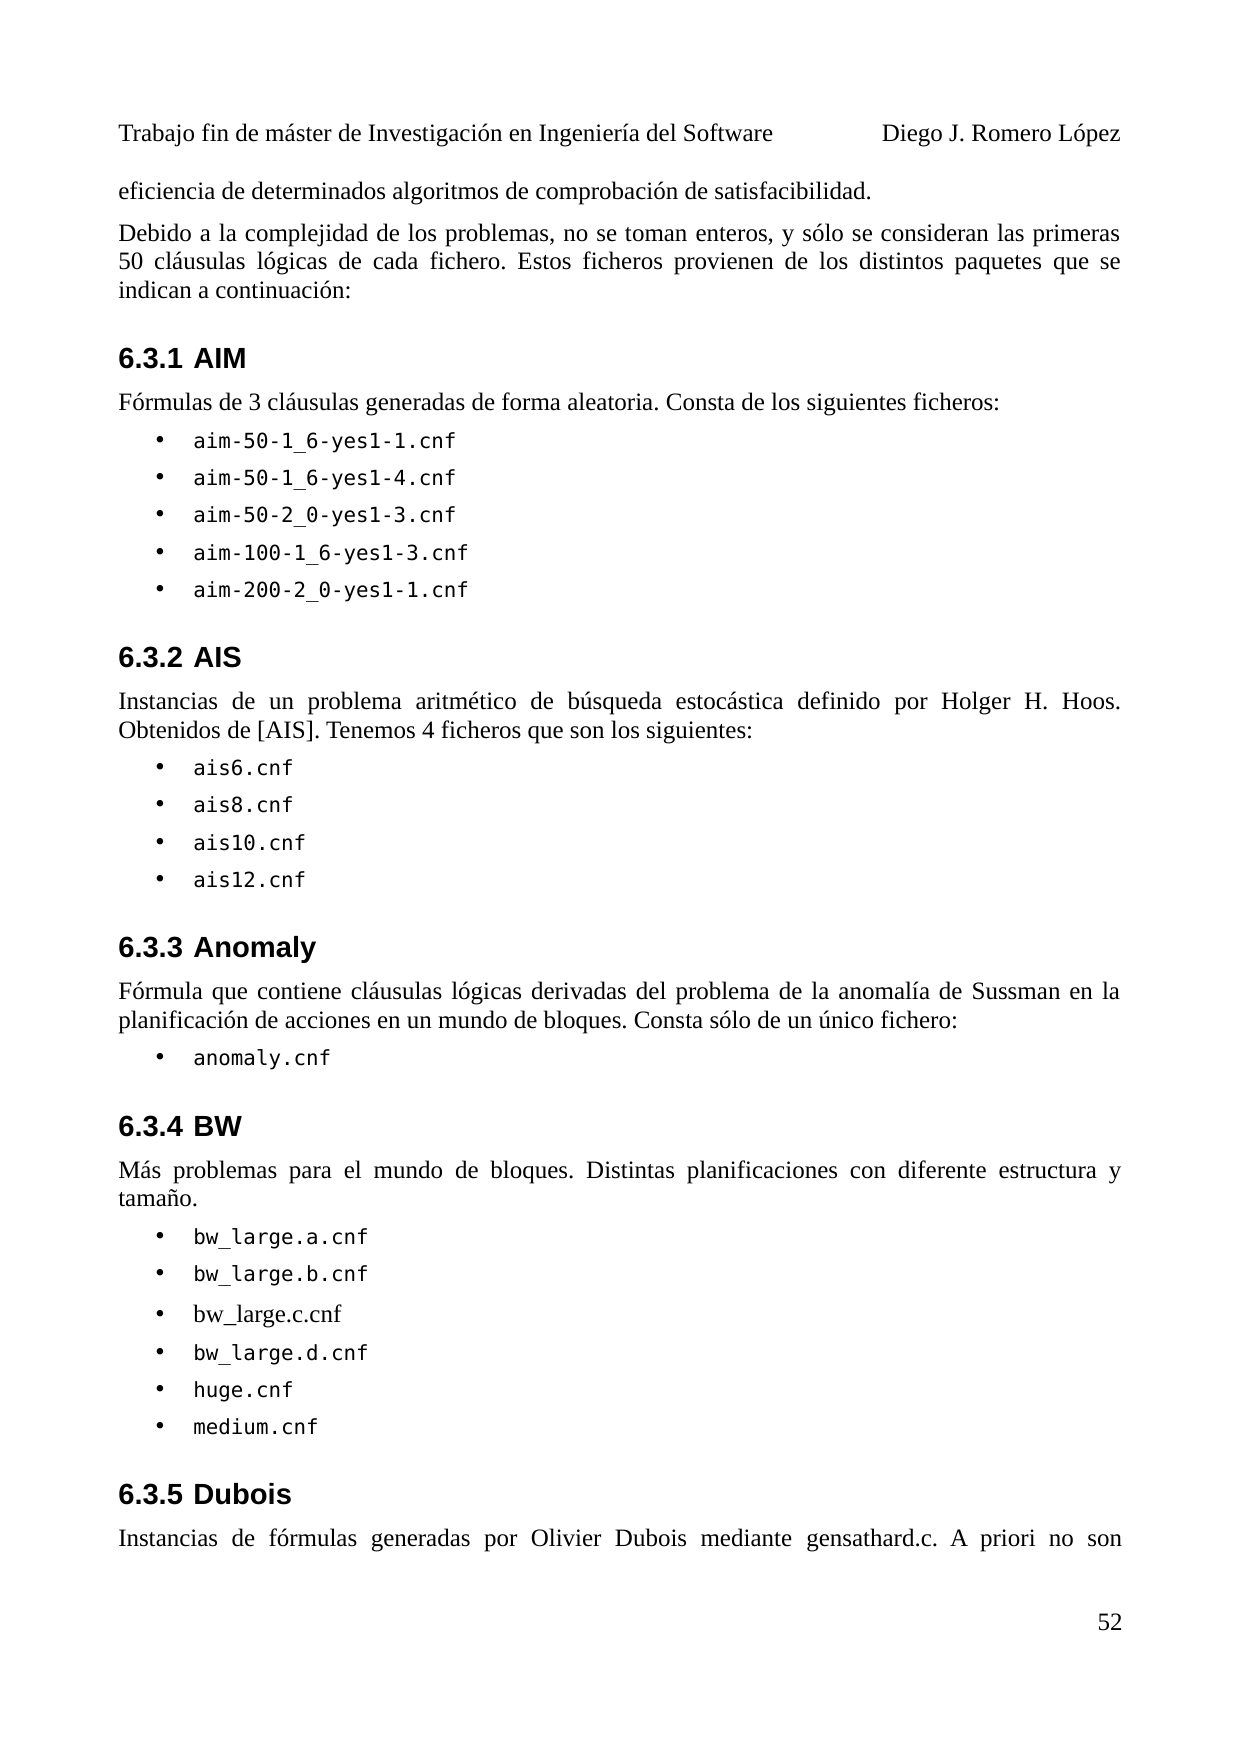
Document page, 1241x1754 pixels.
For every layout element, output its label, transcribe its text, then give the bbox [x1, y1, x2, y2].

list aim-50-2_0-yes1-3.cnf [156, 503, 1122, 528]
text Instancias de fórmulas generadas por Olivier Dubois mediante gensathard.c. A priori no son [118, 1523, 1122, 1552]
list aim-200-2_0-yes1-1.cnf [156, 578, 1122, 603]
text Más problemas para el mundo de bloques. Distintas planificaciones con diferente estructura y tamaño. [118, 1155, 1122, 1212]
list bw_large.a.cnf [156, 1225, 1122, 1249]
text eficiencia de determinados algoritmos de comprobación de satisfacibilidad. [118, 176, 1122, 205]
subtitle Dubois [118, 1477, 1122, 1511]
list medium.cnf [156, 1415, 1122, 1440]
list huge.cnf [156, 1378, 1122, 1403]
text Debido a la complejidad de los problemas, no se toman enteros, y sólo se consideran las primeras 50 cláusulas lógicas de cada fichero. Estos ficheros provienen de los distintos paquetes que se indican a continuación: [118, 218, 1122, 304]
subtitle AIS [118, 640, 1122, 674]
list aim-100-1_6-yes1-3.cnf [156, 541, 1122, 565]
list bw_large.c.cnf [156, 1299, 1122, 1328]
subtitle Anomaly [118, 930, 1122, 964]
list ais6.cnf [156, 756, 1122, 781]
list ais8.cnf [156, 793, 1122, 818]
list ais12.cnf [156, 868, 1122, 893]
list bw_large.b.cnf [156, 1262, 1122, 1287]
subtitle BW [118, 1109, 1122, 1142]
subtitle AIM [118, 341, 1122, 375]
list aim-50-1_6-yes1-4.cnf [156, 466, 1122, 491]
text Fórmulas de 3 cláusulas generadas de forma aleatoria. Consta de los siguientes ficheros: [118, 387, 1122, 416]
list anomaly.cnf [156, 1046, 1122, 1071]
text Instancias de un problema aritmético de búsqueda estocástica definido por Holger H. Hoos. Obtenidos de [AIS]. Tenemos 4 ficheros que son los siguientes: [118, 686, 1122, 744]
text Fórmula que contiene cláusulas lógicas derivadas del problema de la anomalía de Sussman en la planificación de acciones en un mundo de bloques. Consta sólo de un único fichero: [118, 976, 1122, 1034]
list bw_large.d.cnf [156, 1341, 1122, 1365]
list ais10.cnf [156, 831, 1122, 856]
list aim-50-1_6-yes1-1.cnf [156, 429, 1122, 453]
